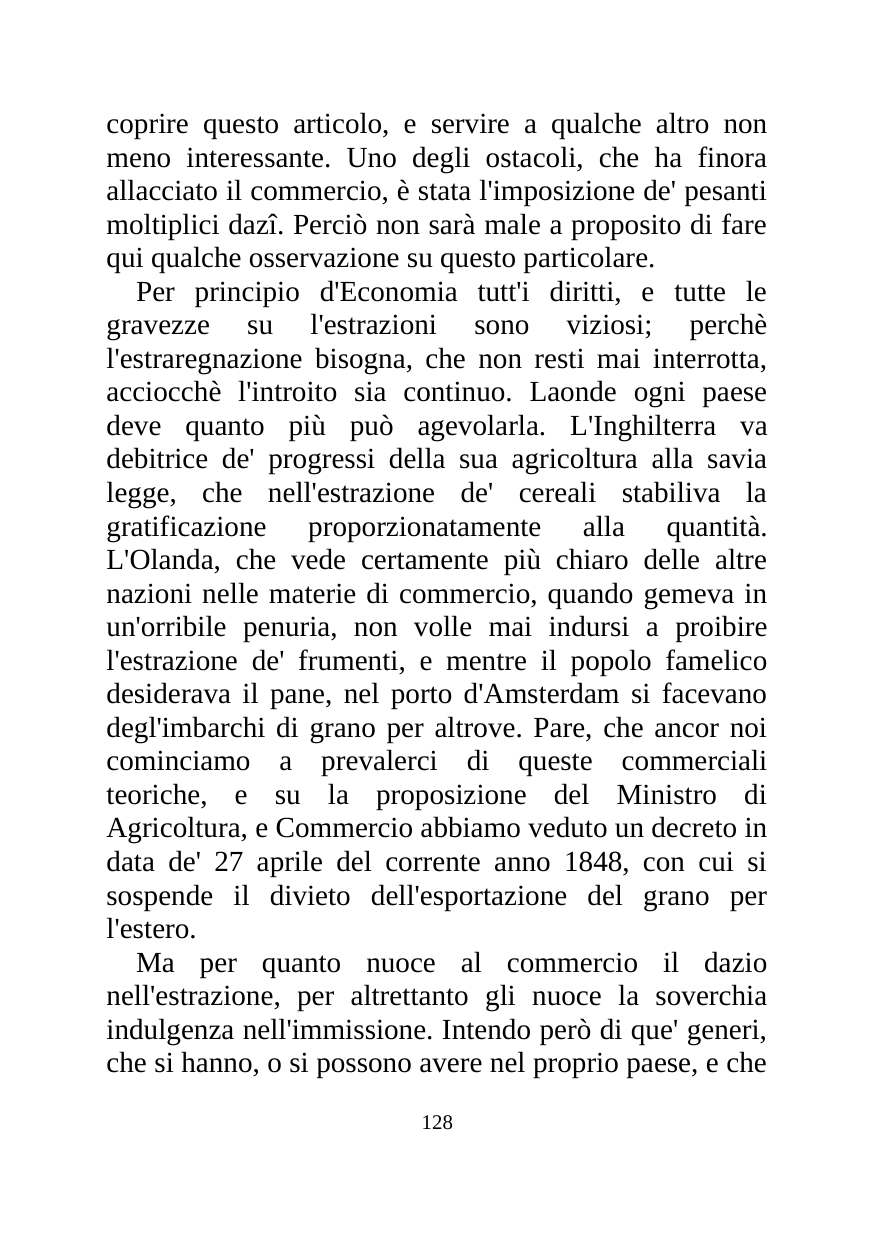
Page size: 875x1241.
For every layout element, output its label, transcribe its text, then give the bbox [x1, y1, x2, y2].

text Per principio d'Economia tutt'i diritti, e tutte le gravezze su l'estrazioni sono viziosi; perchè l'estraregnazione bisogna, che non resti mai interrotta, acciocchè l'introito sia continuo. Laonde ogni paese deve quanto più può agevolarla. L'Inghilterra va debitrice de' progressi della sua agricoltura alla savia legge, che nell'estrazione de' cereali stabiliva la gratificazione proporzionatamente alla quantità. L'Olanda, che vede certamente più chiaro delle altre nazioni nelle materie di commercio, quando gemeva in un'orribile penuria, non volle mai indursi a proibire l'estrazione de' frumenti, e mentre il popolo famelico desiderava il pane, nel porto d'Amsterdam si facevano degl'imbarchi di grano per altrove. Pare, che ancor noi cominciamo a prevalerci di queste commerciali teoriche, e su la proposizione del Ministro di Agricoltura, e Commercio abbiamo veduto un decreto in data de' 27 aprile del corrente anno 1848, con cui si sospende il divieto dell'esportazione del grano per l'estero. [106, 274, 768, 945]
text Ma per quanto nuoce al commercio il dazio nell'estrazione, per altrettanto gli nuoce la soverchia indulgenza nell'immissione. Intendo però di que' generi, che si hanno, o si possono avere nel proprio paese, e che [106, 945, 768, 1079]
text coprire questo articolo, e servire a qualche altro non meno interessante. Uno degli ostacoli, che ha finora allacciato il commercio, è stata l'imposizione de' pesanti moltiplici dazî. Perciò non sarà male a proposito di fare qui qualche osservazione su questo particolare. [106, 106, 768, 274]
